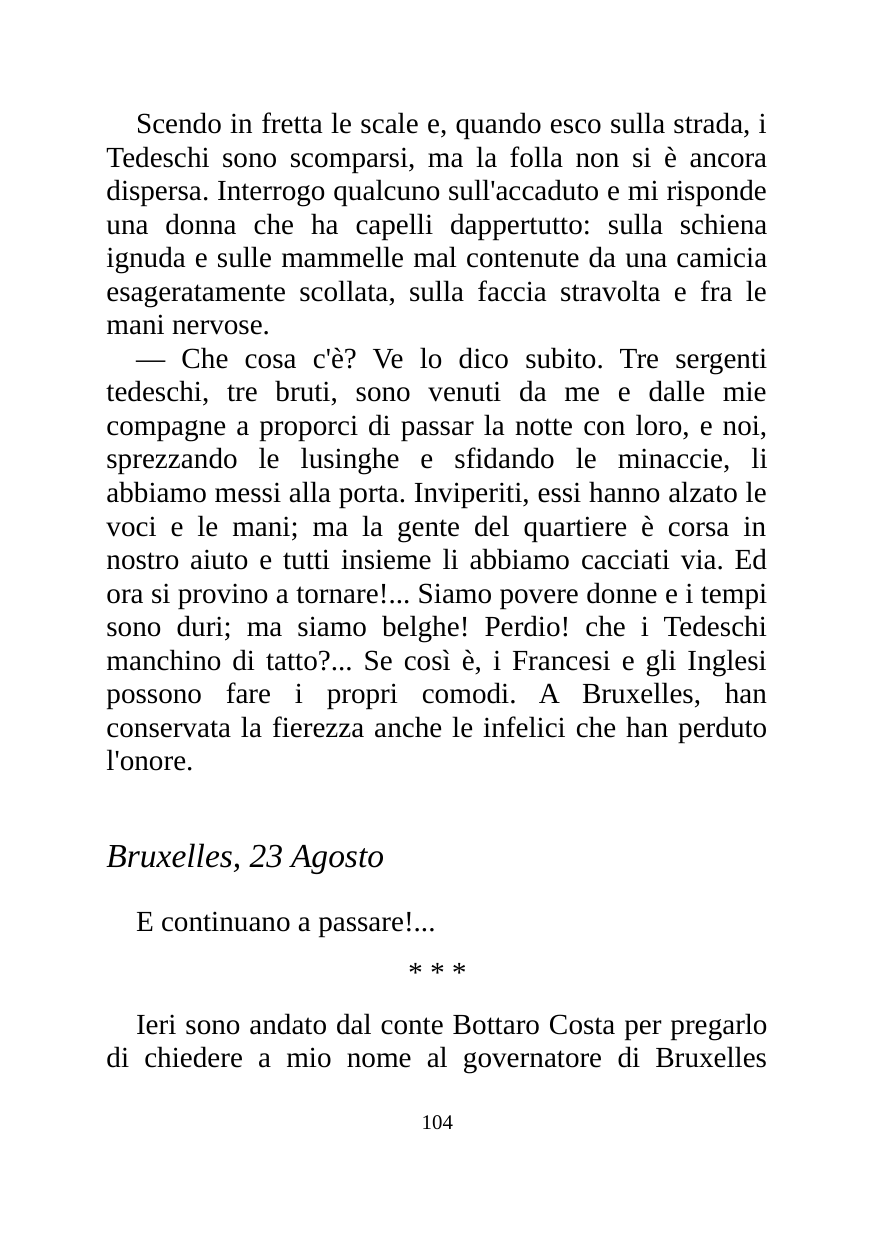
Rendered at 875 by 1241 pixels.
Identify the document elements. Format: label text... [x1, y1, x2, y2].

text — Che cosa c'è? Ve lo dico subito. Tre sergenti tedeschi, tre bruti, sono venuti da me e dalle mie compagne a proporci di passar la notte con loro, e noi, sprezzando le lusinghe e sfidando le minaccie, li abbiamo messi alla porta. Inviperiti, essi hanno alzato le voci e le mani; ma la gente del quartiere è corsa in nostro aiuto e tutti insieme li abbiamo cacciati via. Ed ora si provino a tornare!... Siamo povere donne e i tempi sono duri; ma siamo belghe! Perdio! che i Tedeschi manchino di tatto?... Se così è, i Francesi e gli Inglesi possono fare i propri comodi. A Bruxelles, han conservata la fierezza anche le infelici che han perduto l'onore. [106, 341, 768, 777]
text * * * [106, 956, 768, 989]
text Scendo in fretta le scale e, quando esco sulla strada, i Tedeschi sono scomparsi, ma la folla non si è ancora dispersa. Interrogo qualcuno sull'accaduto e mi risponde una donna che ha capelli dappertutto: sulla schiena ignuda e sulle mammelle mal contenute da una camicia esageratamente scollata, sulla faccia stravolta e fra le mani nervose. [106, 106, 768, 341]
subtitle Bruxelles, 23 Agosto [106, 836, 768, 875]
text Ieri sono andato dal conte Bottaro Costa per pregarlo di chiedere a mio nome al governatore di Bruxelles [106, 1007, 768, 1074]
text E continuano a passare!... [106, 904, 768, 938]
